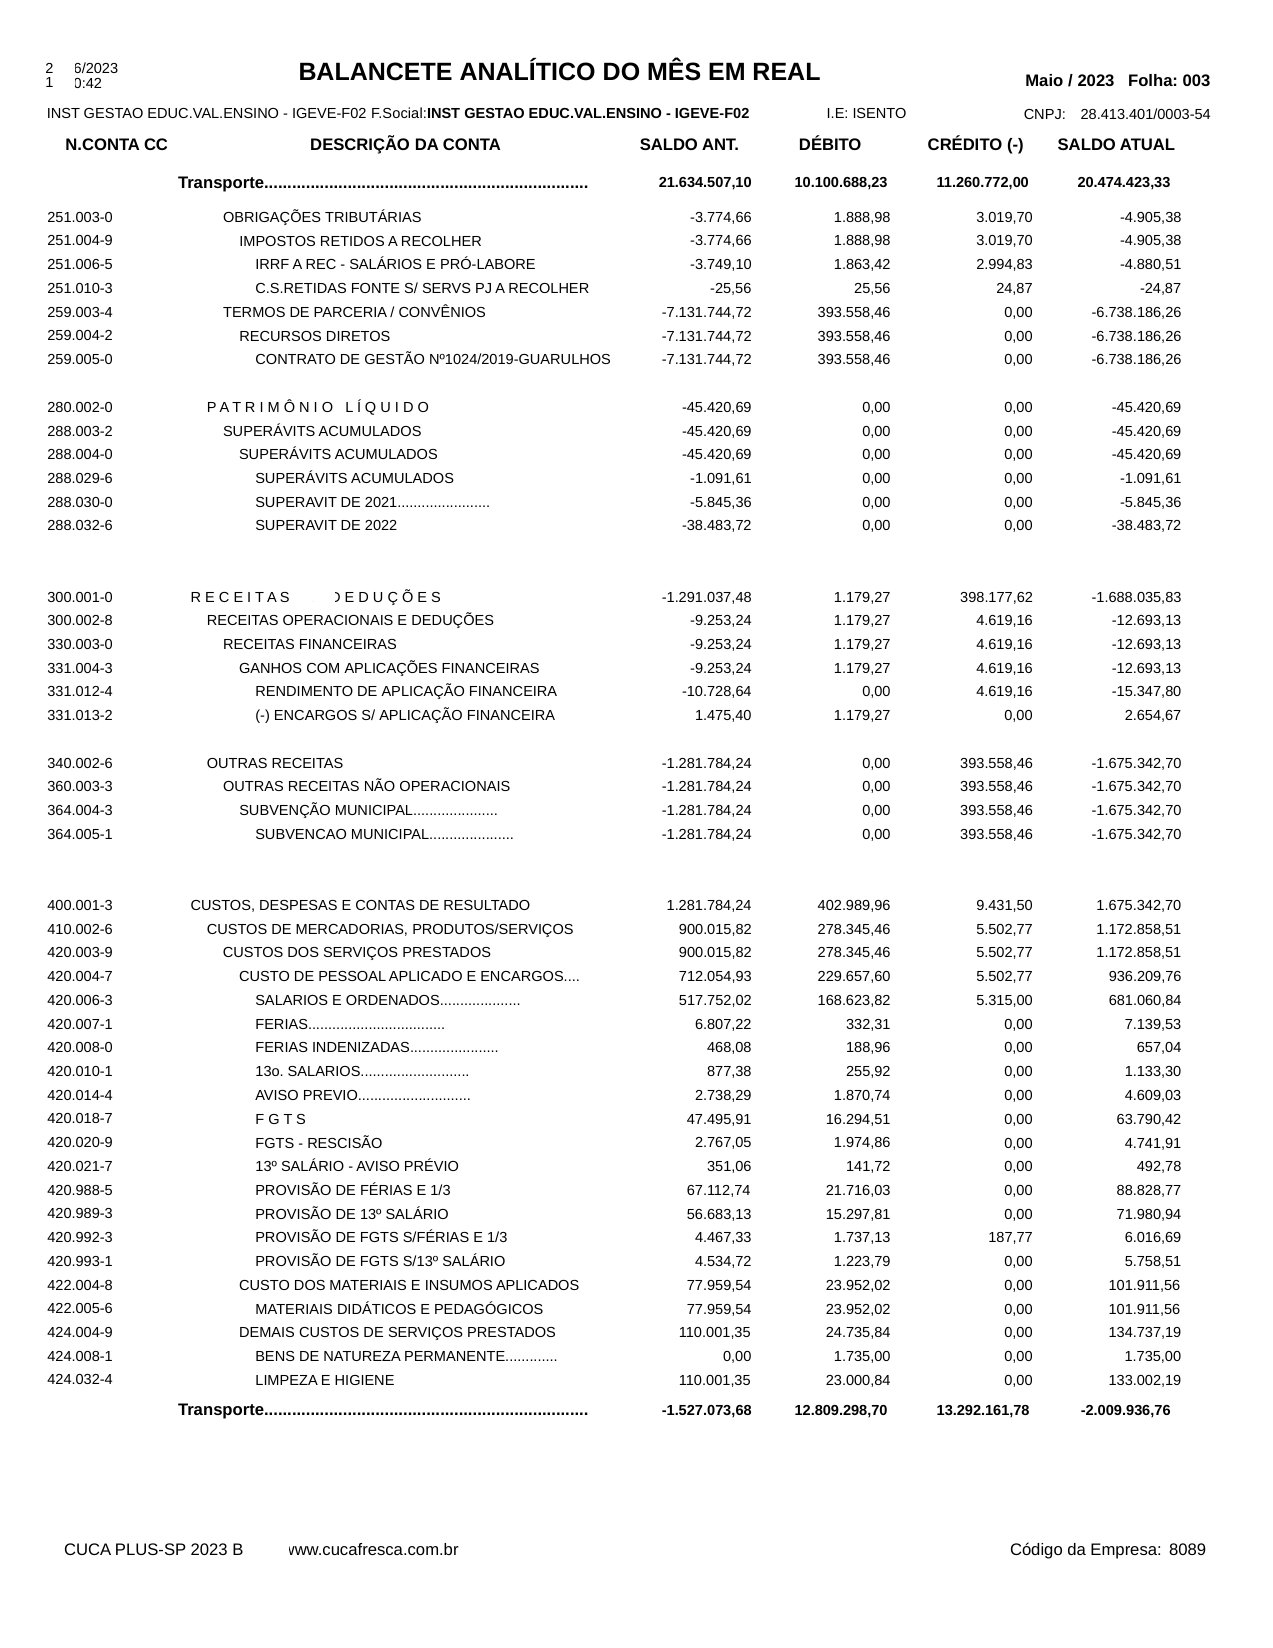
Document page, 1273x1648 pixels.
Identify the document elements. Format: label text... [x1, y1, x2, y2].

text 0,00 [1004, 1372, 1054, 1389]
text 1.735,00 [1124, 1349, 1203, 1365]
text -3.774,66 [690, 209, 773, 226]
text 402.989,96 [817, 897, 912, 914]
text 1.179,27 [834, 660, 912, 676]
text 0,00 [1004, 304, 1054, 321]
text SUBVENCAO MUNICIPAL..................... [255, 826, 540, 843]
text SALDO ANT. [639, 136, 775, 154]
text C.S.RETIDAS FONTE S/ SERVS PJ A RECOLHER [255, 281, 617, 297]
text CUSTOS DOS SERVIÇOS PRESTADOS [223, 945, 607, 961]
text 0,00 [862, 803, 912, 819]
text 101.911,56 [1108, 1301, 1203, 1317]
text 67.112,74 [687, 1182, 773, 1199]
text 393.558,46 [960, 755, 1055, 772]
text 420.010-1 [47, 1064, 134, 1080]
text 0,00 [1004, 1040, 1054, 1056]
text 0,00 [1004, 1087, 1054, 1104]
text -38.483,72 [1112, 518, 1203, 534]
text 1.737,13 [834, 1230, 912, 1246]
text LIMPEZA E HIGIENE [255, 1372, 607, 1388]
text 63.790,42 [1116, 1111, 1203, 1127]
text 1.179,27 [834, 613, 912, 629]
text 420.021-7 [47, 1158, 134, 1175]
text RECEITAS FINANCEIRAS [223, 636, 520, 653]
text 288.003-2 [47, 423, 134, 439]
text 0,00 [862, 755, 912, 772]
text 23.000,84 [826, 1372, 912, 1388]
text 251.004-9 [47, 233, 134, 249]
text 0,00 [1004, 1182, 1054, 1199]
text IRRF A REC - SALÁRIOS E PRÓ-LABORE [255, 257, 617, 273]
text 288.029-6 [47, 471, 134, 487]
text P A T R I M Ô N I O L Í Q U I D O [207, 399, 517, 416]
text 657,04 [1137, 1040, 1203, 1056]
text -12.693,13 [1112, 636, 1203, 653]
text 5.315,00 [976, 992, 1054, 1009]
text 2.994,83 [976, 257, 1054, 273]
text 420.018-7 [47, 1111, 134, 1127]
text -1.281.784,24 [662, 803, 773, 819]
text -1.675.342,70 [1091, 803, 1203, 819]
text 229.657,60 [817, 969, 912, 985]
text -9.253,24 [690, 613, 773, 629]
text PROVISÃO DE FÉRIAS E 1/3 [255, 1182, 476, 1199]
text -5.845,36 [1120, 494, 1203, 510]
text CUSTOS DE MERCADORIAS, PRODUTOS/SERVIÇOS [207, 921, 607, 938]
text 101.911,56 [1108, 1278, 1203, 1294]
text GANHOS COM APLICAÇÕES FINANCEIRAS [239, 660, 582, 677]
text TERMOS DE PARCERIA / CONVÊNIOS [223, 304, 617, 320]
text SUPERAVIT DE 2021....................... [255, 494, 517, 510]
text 251.010-3 [47, 280, 134, 297]
text 330.003-0 [47, 636, 134, 653]
text 0,00 [1004, 707, 1055, 724]
text -1.675.342,70 [1091, 826, 1203, 843]
text 134.737,19 [1108, 1325, 1203, 1341]
text CUCA PLUS-SP 2023 B [64, 1540, 269, 1559]
text FERIAS INDENIZADAS...................... [255, 1040, 524, 1056]
text 251.003-0 [47, 209, 134, 226]
text 188,96 [846, 1040, 912, 1056]
text 0,00 [1004, 1016, 1054, 1032]
text FGTS - RESCISÃO [255, 1135, 404, 1151]
text -2.009.936,76 [1081, 1402, 1192, 1419]
text 0,00 [862, 423, 912, 439]
text DÉBITO [799, 136, 887, 154]
text -1.688.035,83 [1091, 589, 1203, 605]
text 420.988-5 [47, 1182, 134, 1198]
text RENDIMENTO DE APLICAÇÃO FINANCEIRA [255, 684, 582, 700]
text 1.675.342,70 [1096, 897, 1203, 914]
text 4.467,33 [695, 1230, 773, 1246]
text BENS DE NATUREZA PERMANENTE............. [255, 1349, 607, 1365]
text 288.004-0 [47, 447, 134, 463]
text 0,00 [862, 399, 912, 416]
text 168.623,82 [817, 992, 912, 1009]
text 259.005-0 [47, 352, 134, 368]
text SALARIOS E ORDENADOS.................... [255, 992, 607, 1009]
text 0,00 [862, 494, 912, 510]
text 1 [45, 77, 75, 91]
text 2.767,05 [695, 1135, 773, 1151]
text 71.980,94 [1116, 1206, 1203, 1223]
text 1.179,27 [834, 708, 912, 724]
text 255,92 [846, 1064, 912, 1080]
text 1.223,79 [834, 1254, 912, 1270]
text 4.741,91 [1124, 1135, 1203, 1151]
text 5.502,77 [976, 921, 1054, 938]
text -12.693,13 [1112, 613, 1203, 629]
text -45.420,69 [1112, 423, 1203, 439]
text 11.260.772,00 [936, 175, 1052, 191]
text -6.738.186,26 [1091, 304, 1203, 321]
text 24,87 [996, 280, 1054, 297]
text -38.483,72 [682, 518, 773, 534]
text 280.002-0 [47, 399, 134, 416]
text 331.012-4 [47, 684, 134, 700]
text 0,00 [1004, 1278, 1054, 1294]
text 400.001-3 [47, 897, 134, 914]
text -1.675.342,70 [1091, 755, 1203, 772]
text -45.420,69 [1112, 399, 1203, 416]
text 420.004-7 [47, 969, 134, 985]
text 5.502,77 [976, 969, 1054, 985]
text SUPERÁVITS ACUMULADOS [223, 423, 517, 439]
text RECEITAS OPERACIONAIS E DEDUÇÕES [207, 613, 520, 629]
text www.cucafresca.com.br [289, 1540, 484, 1559]
text -1.091,61 [1120, 471, 1203, 487]
text 1.888,98 [834, 233, 912, 249]
text 420.014-4 [47, 1087, 134, 1103]
text 0,00 [1004, 1111, 1054, 1127]
text 2 [45, 61, 75, 77]
text 13º SALÁRIO - AVISO PRÉVIO [255, 1159, 486, 1175]
text PROVISÃO DE 13º SALÁRIO [255, 1206, 473, 1223]
text -1.091,61 [690, 471, 773, 487]
text R E C E I T A S [190, 589, 313, 605]
text E [313, 589, 335, 605]
text DESCRIÇÃO DA CONTA [310, 136, 527, 154]
text 364.005-1 [47, 826, 134, 843]
text 278.345,46 [817, 945, 912, 961]
text SUBVENÇÃO MUNICIPAL..................... [239, 803, 540, 819]
text 5.758,51 [1124, 1254, 1203, 1270]
text 422.005-6 [47, 1301, 134, 1317]
text 420.993-1 [47, 1253, 134, 1269]
text 712.054,93 [679, 969, 773, 985]
text -3.774,66 [690, 233, 773, 249]
text 10.100.688,23 [794, 175, 909, 191]
text -1.281.784,24 [662, 755, 773, 772]
text 4.619,16 [976, 636, 1055, 653]
text -6.738.186,26 [1091, 328, 1203, 344]
text 900.015,82 [679, 921, 773, 938]
text 278.345,46 [817, 921, 912, 938]
text 0,00 [1004, 1325, 1054, 1341]
text 0,00 [1004, 1301, 1054, 1317]
text 0,00 [1004, 328, 1054, 344]
text Transporte...................................................................... [178, 173, 614, 192]
text PROVISÃO DE FGTS S/13º SALÁRIO [255, 1254, 607, 1270]
text 420.992-3 [47, 1229, 134, 1246]
text 13.292.161,78 [936, 1402, 1052, 1419]
text 21.634.507,10 [658, 175, 775, 191]
text FERIAS.................................. [255, 1016, 607, 1032]
text 468,08 [707, 1040, 773, 1056]
text 2.738,29 [695, 1087, 773, 1104]
text OUTRAS RECEITAS [207, 755, 366, 772]
text -1.527.073,68 [662, 1402, 773, 1419]
text CONTRATO DE GESTÃO Nº1024/2019-GUARULHOS [255, 352, 637, 368]
text 424.008-1 [47, 1348, 134, 1364]
text 187,77 [988, 1230, 1054, 1246]
text 288.030-0 [47, 494, 134, 510]
text MATERIAIS DIDÁTICOS E PEDAGÓGICOS [255, 1301, 607, 1317]
text 331.004-3 [47, 660, 134, 676]
text OUTRAS RECEITAS NÃO OPERACIONAIS [223, 779, 540, 795]
text 0,00 [1004, 1254, 1054, 1270]
text -3.749,10 [690, 257, 773, 273]
text 1.863,42 [834, 257, 912, 273]
text 0,00 [1004, 1135, 1054, 1151]
text 420.008-0 [47, 1040, 134, 1056]
text 288.032-6 [47, 518, 134, 534]
text 1.179,27 [834, 636, 912, 653]
text CUSTOS, DESPESAS E CONTAS DE RESULTADO [190, 897, 607, 914]
text 420.006-3 [47, 992, 134, 1009]
text 420.989-3 [47, 1206, 134, 1222]
text 420.007-1 [47, 1016, 134, 1032]
text 0,00 [862, 684, 912, 700]
text 424.032-4 [47, 1372, 134, 1388]
text 24.735,84 [826, 1325, 912, 1341]
text 4.619,16 [976, 684, 1055, 700]
text -5.845,36 [690, 494, 773, 510]
text -24,87 [1140, 281, 1203, 297]
text PROVISÃO DE FGTS S/FÉRIAS E 1/3 [255, 1230, 607, 1246]
text 23.952,02 [826, 1277, 912, 1294]
text 0,00 [1004, 471, 1054, 487]
text 0,00 [862, 471, 912, 487]
text -1.291.037,48 [662, 589, 773, 605]
text 251.006-5 [47, 257, 134, 273]
text 6:20:42 [75, 77, 140, 91]
text 0,00 [862, 826, 912, 843]
text F G T S [255, 1111, 328, 1127]
text 56.683,13 [687, 1206, 773, 1223]
text Transporte...................................................................... [178, 1401, 614, 1419]
text D E D U Ç Õ E S [335, 589, 463, 605]
text -4.905,38 [1120, 209, 1203, 226]
text 340.002-6 [47, 755, 134, 772]
text -4.905,38 [1120, 233, 1203, 249]
text 3.019,70 [976, 233, 1054, 249]
text -25,56 [710, 281, 773, 297]
text -4.880,51 [1120, 257, 1203, 273]
text -45.420,69 [1112, 447, 1203, 463]
text SUPERÁVITS ACUMULADOS [239, 447, 517, 463]
text 1.974,86 [834, 1135, 912, 1151]
text 0,00 [862, 447, 912, 463]
text -1.281.784,24 [662, 826, 773, 843]
text 2.654,67 [1124, 707, 1203, 724]
text 16.294,51 [826, 1111, 912, 1127]
text 1.735,00 [834, 1349, 912, 1365]
text I.E: ISENTO [826, 106, 927, 122]
text 77.959,54 [687, 1301, 773, 1317]
text -45.420,69 [682, 447, 773, 463]
text 398.177,62 [960, 589, 1055, 605]
text 424.004-9 [47, 1324, 134, 1341]
text 1.281.784,24 [666, 897, 773, 914]
text 4.619,16 [976, 660, 1055, 676]
text -7.131.744,72 [662, 328, 773, 344]
text 110.001,35 [679, 1325, 773, 1341]
text 492,78 [1137, 1159, 1203, 1175]
text 0,00 [1004, 518, 1054, 534]
text -1.675.342,70 [1091, 779, 1203, 795]
text 0,00 [862, 779, 912, 795]
text 1.172.858,51 [1096, 945, 1203, 961]
text CUSTO DE PESSOAL APLICADO E ENCARGOS.... [239, 969, 607, 985]
text 393.558,46 [817, 328, 912, 344]
text 77.959,54 [687, 1277, 773, 1294]
text 681.060,84 [1108, 992, 1203, 1009]
text 393.558,46 [817, 304, 912, 321]
text 88.828,77 [1116, 1182, 1203, 1199]
text 110.001,35 [679, 1372, 773, 1389]
text 1.888,98 [834, 209, 912, 226]
text 420.003-9 [47, 945, 134, 961]
text 6.016,69 [1124, 1230, 1203, 1246]
text -6.738.186,26 [1091, 352, 1203, 368]
text 4.534,72 [695, 1254, 773, 1270]
text IMPOSTOS RETIDOS A RECOLHER [239, 233, 617, 249]
text 0,00 [862, 518, 912, 534]
text 1.475,40 [695, 707, 773, 724]
text 141,72 [846, 1159, 912, 1175]
text 3.019,70 [976, 209, 1054, 226]
text -1.281.784,24 [662, 779, 773, 795]
text 331.013-2 [47, 707, 134, 724]
text 0,00 [1004, 423, 1054, 439]
text DEMAIS CUSTOS DE SERVIÇOS PRESTADOS [239, 1325, 607, 1341]
text 21.716,03 [826, 1182, 912, 1199]
text -9.253,24 [690, 660, 773, 676]
text 332,31 [846, 1016, 912, 1032]
text 364.004-3 [47, 803, 134, 819]
text 0,00 [723, 1349, 773, 1365]
text -45.420,69 [682, 399, 773, 416]
text 0,00 [1004, 352, 1054, 368]
text CRÉDITO (-) SALDO ATUAL [927, 136, 1236, 154]
text 25,56 [854, 281, 912, 297]
text 360.003-3 [47, 779, 134, 795]
text AVISO PREVIO............................ [255, 1087, 497, 1104]
text 410.002-6 [47, 921, 134, 938]
text BALANCETE ANALÍTICO DO MÊS EM REAL [298, 58, 845, 86]
text 300.001-0 [47, 589, 134, 605]
text CUSTO DOS MATERIAIS E INSUMOS APLICADOS [239, 1277, 607, 1294]
text 0,00 [1004, 1206, 1054, 1223]
text 517.752,02 [679, 992, 773, 1009]
text 259.003-4 [47, 304, 134, 320]
text 393.558,46 [960, 803, 1055, 819]
text 15.297,81 [826, 1206, 912, 1223]
text 4.619,16 [976, 613, 1055, 629]
text 259.004-2 [47, 328, 134, 344]
text 5.502,77 [976, 945, 1054, 961]
text 351,06 [707, 1159, 773, 1175]
text 0,00 [1004, 1064, 1054, 1080]
text SUPERÁVITS ACUMULADOS [255, 471, 517, 487]
text 420.020-9 [47, 1135, 134, 1151]
text Código da Empresa: 8089 [1010, 1540, 1231, 1559]
text 47.495,91 [687, 1111, 773, 1127]
text -9.253,24 [690, 636, 773, 653]
text RECURSOS DIRETOS [239, 328, 617, 344]
text 23.952,02 [826, 1301, 912, 1317]
text INST GESTAO EDUC.VAL.ENSINO - IGEVE-F02 F.Social:INST GESTAO EDUC.VAL.ENSINO - IGEVE-F02 [47, 106, 781, 122]
text 0,00 [1004, 1159, 1054, 1175]
text 20.474.423,33 [1077, 175, 1192, 191]
text 12.809.298,70 [794, 1402, 909, 1419]
text OBRIGAÇÕES TRIBUTÁRIAS [223, 209, 446, 226]
text CNPJ: 28.413.401/0003-54 [1023, 106, 1236, 122]
text 393.558,46 [960, 826, 1055, 843]
text -45.420,69 [682, 423, 773, 439]
text 1.172.858,51 [1096, 921, 1203, 938]
text 900.015,82 [679, 945, 773, 961]
text 0,00 [1004, 1349, 1054, 1365]
text 13o. SALARIOS........................... [255, 1064, 524, 1080]
text 393.558,46 [960, 779, 1055, 795]
text 877,38 [707, 1064, 773, 1080]
text N.CONTA CC [65, 136, 195, 154]
text SUPERAVIT DE 2022 [255, 518, 517, 534]
text 300.002-8 [47, 613, 134, 629]
text -12.693,13 [1112, 660, 1203, 676]
text 1.133,30 [1124, 1064, 1203, 1080]
text -10.728,64 [682, 684, 773, 700]
text (-) ENCARGOS S/ APLICAÇÃO FINANCEIRA [255, 708, 582, 724]
text Maio / 2023 Folha: 003 [1025, 72, 1236, 90]
text 393.558,46 [817, 352, 912, 368]
text 7.139,53 [1124, 1016, 1203, 1032]
text 0,00 [1004, 399, 1054, 416]
text -7.131.744,72 [662, 304, 773, 321]
text 6.807,22 [695, 1016, 773, 1032]
text 133.002,19 [1108, 1372, 1203, 1389]
text - [269, 1540, 289, 1559]
text 0,00 [1004, 447, 1054, 463]
text 9.431,50 [976, 897, 1054, 914]
text 1.870,74 [834, 1087, 912, 1104]
text -15.347,80 [1112, 684, 1203, 700]
text -7.131.744,72 [662, 352, 773, 368]
text 4.609,03 [1124, 1087, 1203, 1104]
text 936.209,76 [1108, 969, 1203, 985]
text 422.004-8 [47, 1277, 134, 1293]
text 1.179,27 [834, 589, 912, 605]
text 0,00 [1004, 494, 1054, 510]
text 1/06/2023 [75, 61, 140, 77]
